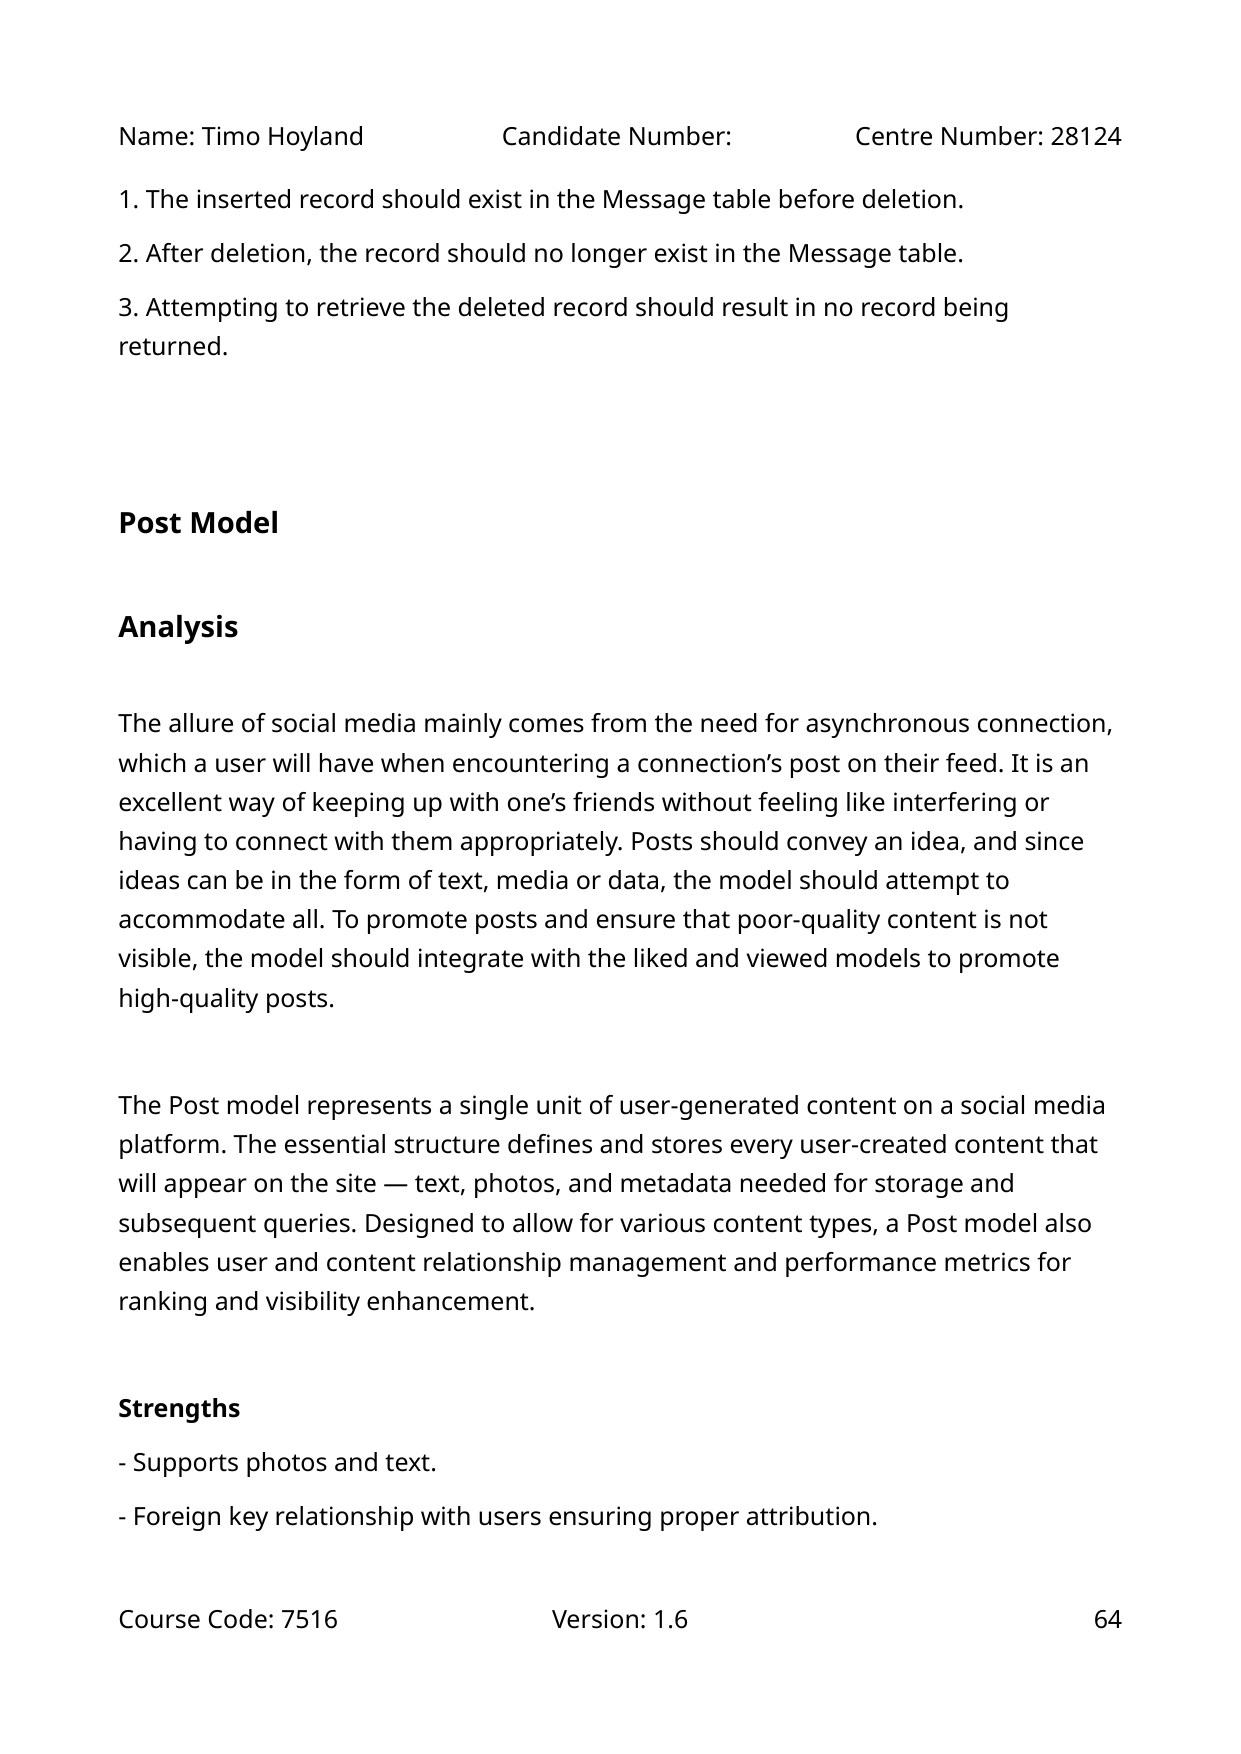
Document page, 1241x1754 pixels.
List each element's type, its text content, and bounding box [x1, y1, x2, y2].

subtitle Analysis [118, 606, 1122, 646]
text The Post model represents a single unit of user-generated content on a social media platform. The essential structure defines and stores every user-created content that will appear on the site — text, photos, and metadata needed for storage and subsequent queries. Designed to allow for various content types, a Post model also enables user and content relationship management and performance metrics for ranking and visibility enhancement. [118, 1088, 1122, 1318]
text 1. The inserted record should exist in the Message table before deletion. [118, 182, 1122, 216]
text The allure of social media mainly comes from the need for asynchronous connection, which a user will have when encountering a connection’s post on their feed. It is an excellent way of keeping up with one’s friends without feeling like interfering or having to connect with them appropriately. Posts should convey an idea, and since ideas can be in the form of text, media or data, the model should attempt to accommodate all. To promote posts and ensure that poor-quality content is not visible, the model should integrate with the liked and viewed models to promote high-quality posts. [118, 706, 1122, 1014]
text 3. Attempting to retrieve the deleted record should result in no record being returned. [118, 289, 1122, 362]
text 2. After deletion, the record should no longer exist in the Message table. [118, 235, 1122, 269]
text - Foreign key relationship with users ensuring proper attribution. [118, 1499, 1122, 1533]
text - Supports photos and text. [118, 1445, 1122, 1479]
text Strengths [118, 1391, 1122, 1425]
subtitle Post Model [118, 502, 1122, 542]
